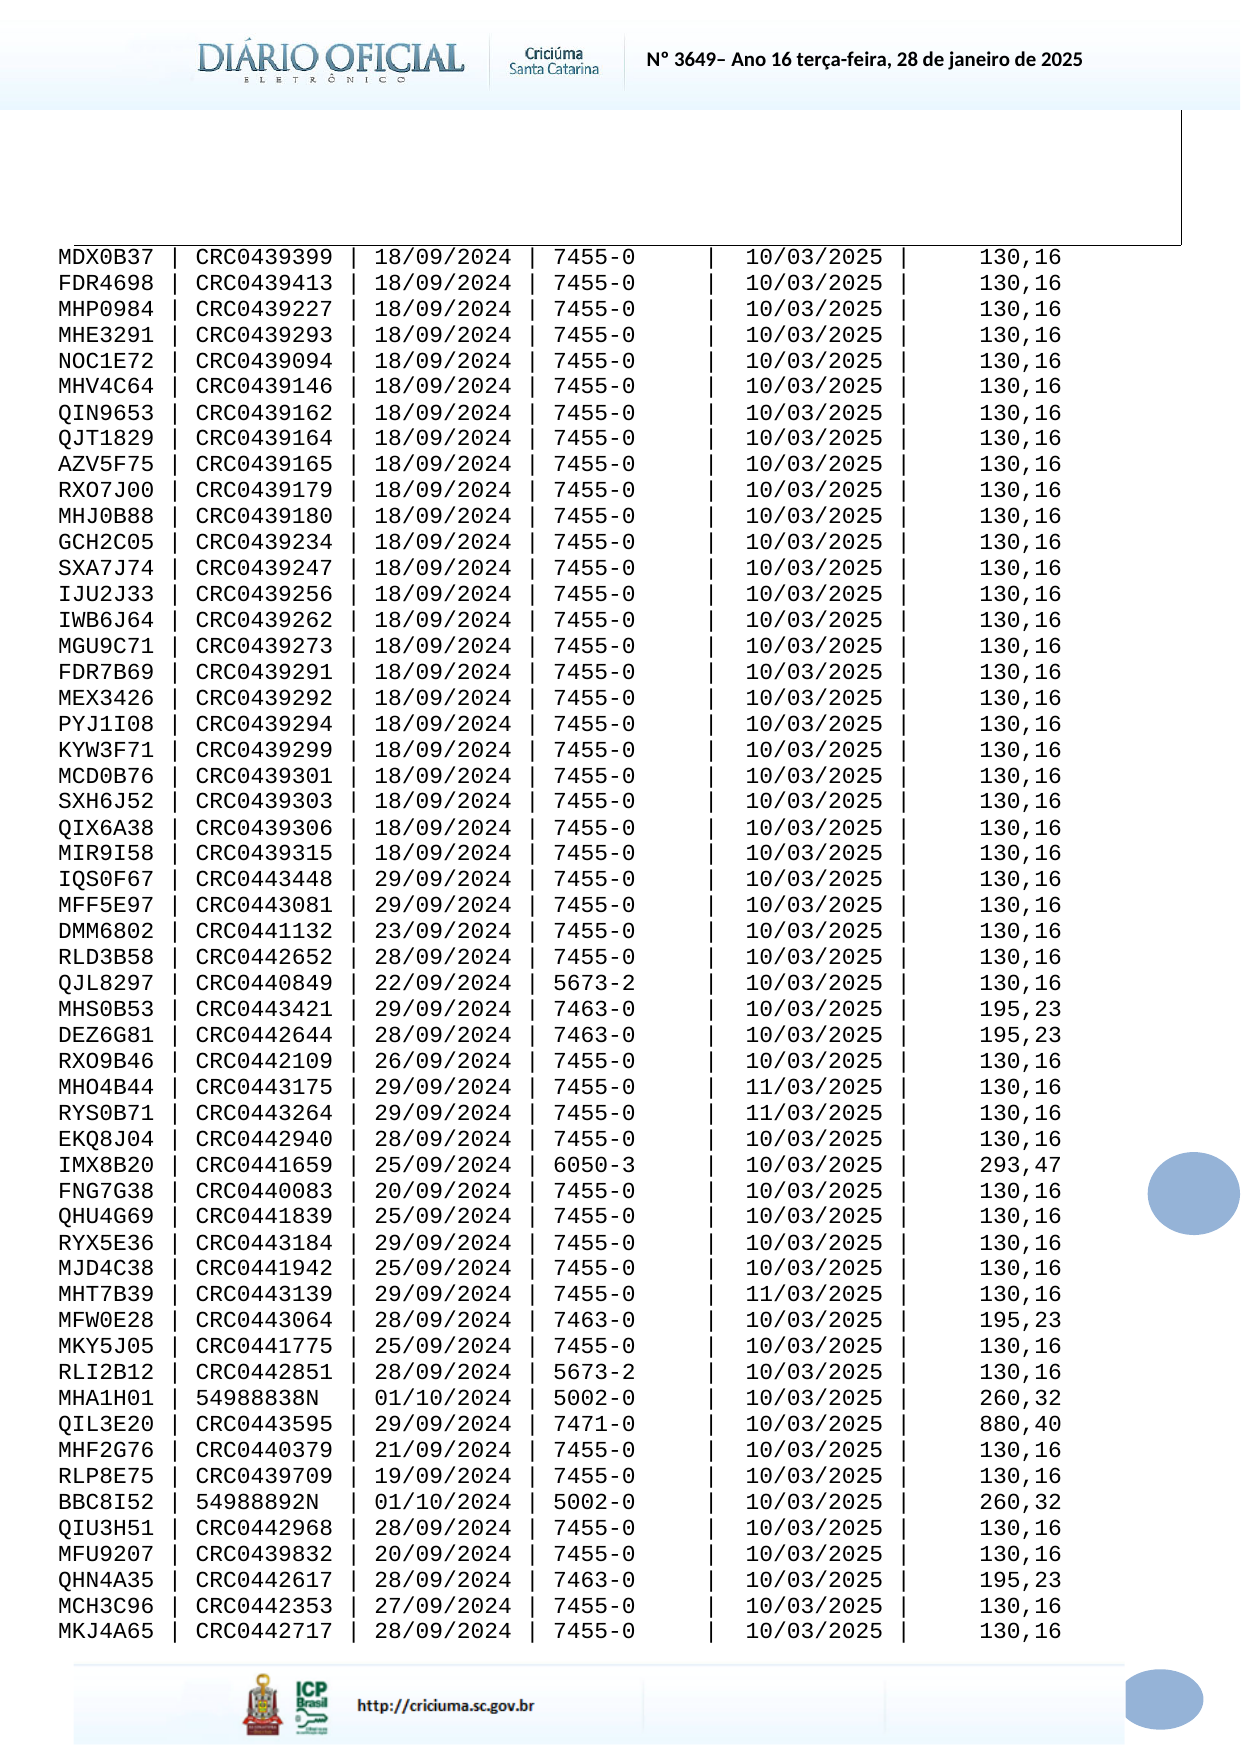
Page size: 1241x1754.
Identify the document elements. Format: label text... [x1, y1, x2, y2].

text RLP8E75 | CRC0439709 | 19/09/2024 | 7455-0 | 10/03/2025 | 130,16 [44, 1464, 1181, 1490]
text MCH3C96 | CRC0442353 | 27/09/2024 | 7455-0 | 10/03/2025 | 130,16 [44, 1594, 1181, 1620]
text MHA1H01 | 54988838N | 01/10/2024 | 5002-0 | 10/03/2025 | 260,32 [44, 1386, 1181, 1412]
text MFU9207 | CRC0439832 | 20/09/2024 | 7455-0 | 10/03/2025 | 130,16 [44, 1542, 1181, 1568]
text QJL8297 | CRC0440849 | 22/09/2024 | 5673-2 | 10/03/2025 | 130,16 [44, 971, 1181, 997]
text MJD4C38 | CRC0441942 | 25/09/2024 | 7455-0 | 10/03/2025 | 130,16 [44, 1257, 1181, 1283]
text SXA7J74 | CRC0439247 | 18/09/2024 | 7455-0 | 10/03/2025 | 130,16 [44, 556, 1181, 582]
text QIN9653 | CRC0439162 | 18/09/2024 | 7455-0 | 10/03/2025 | 130,16 [44, 401, 1181, 427]
text RYX5E36 | CRC0443184 | 29/09/2024 | 7455-0 | 10/03/2025 | 130,16 [44, 1231, 1181, 1257]
text GCH2C05 | CRC0439234 | 18/09/2024 | 7455-0 | 10/03/2025 | 130,16 [44, 531, 1181, 556]
text MEX3426 | CRC0439292 | 18/09/2024 | 7455-0 | 10/03/2025 | 130,16 [44, 686, 1181, 712]
text MKY5J05 | CRC0441775 | 25/09/2024 | 7455-0 | 10/03/2025 | 130,16 [44, 1334, 1181, 1361]
text MHV4C64 | CRC0439146 | 18/09/2024 | 7455-0 | 10/03/2025 | 130,16 [44, 375, 1181, 401]
text IWB6J64 | CRC0439262 | 18/09/2024 | 7455-0 | 10/03/2025 | 130,16 [44, 608, 1181, 634]
text QIU3H51 | CRC0442968 | 28/09/2024 | 7455-0 | 10/03/2025 | 130,16 [44, 1516, 1181, 1542]
text DEZ6G81 | CRC0442644 | 28/09/2024 | 7463-0 | 10/03/2025 | 195,23 [44, 1023, 1181, 1049]
text AZV5F75 | CRC0439165 | 18/09/2024 | 7455-0 | 10/03/2025 | 130,16 [44, 453, 1181, 479]
text RLI2B12 | CRC0442851 | 28/09/2024 | 5673-2 | 10/03/2025 | 130,16 [44, 1361, 1181, 1386]
text IQS0F67 | CRC0443448 | 29/09/2024 | 7455-0 | 10/03/2025 | 130,16 [44, 868, 1181, 894]
text FDR4698 | CRC0439413 | 18/09/2024 | 7455-0 | 10/03/2025 | 130,16 [44, 271, 1181, 297]
text MGU9C71 | CRC0439273 | 18/09/2024 | 7455-0 | 10/03/2025 | 130,16 [44, 634, 1181, 660]
text DMM6802 | CRC0441132 | 23/09/2024 | 7455-0 | 10/03/2025 | 130,16 [44, 919, 1181, 946]
text RXO9B46 | CRC0442109 | 26/09/2024 | 7455-0 | 10/03/2025 | 130,16 [44, 1049, 1181, 1075]
text MHS0B53 | CRC0443421 | 29/09/2024 | 7463-0 | 10/03/2025 | 195,23 [44, 997, 1181, 1023]
text MHF2G76 | CRC0440379 | 21/09/2024 | 7455-0 | 10/03/2025 | 130,16 [44, 1438, 1181, 1464]
text EKQ8J04 | CRC0442940 | 28/09/2024 | 7455-0 | 10/03/2025 | 130,16 [44, 1127, 1181, 1153]
text MFW0E28 | CRC0443064 | 28/09/2024 | 7463-0 | 10/03/2025 | 195,23 [44, 1309, 1181, 1334]
text MHE3291 | CRC0439293 | 18/09/2024 | 7455-0 | 10/03/2025 | 130,16 [44, 323, 1181, 349]
text RYS0B71 | CRC0443264 | 29/09/2024 | 7455-0 | 11/03/2025 | 130,16 [44, 1101, 1181, 1127]
text FNG7G38 | CRC0440083 | 20/09/2024 | 7455-0 | 10/03/2025 | 130,16 [44, 1179, 1150, 1205]
text MHO4B44 | CRC0443175 | 29/09/2024 | 7455-0 | 11/03/2025 | 130,16 [44, 1075, 1181, 1101]
text QIX6A38 | CRC0439306 | 18/09/2024 | 7455-0 | 10/03/2025 | 130,16 [44, 816, 1181, 842]
text QJT1829 | CRC0439164 | 18/09/2024 | 7455-0 | 10/03/2025 | 130,16 [44, 427, 1181, 453]
text KYW3F71 | CRC0439299 | 18/09/2024 | 7455-0 | 10/03/2025 | 130,16 [44, 738, 1181, 764]
text MHJ0B88 | CRC0439180 | 18/09/2024 | 7455-0 | 10/03/2025 | 130,16 [44, 504, 1181, 531]
text MKJ4A65 | CRC0442717 | 28/09/2024 | 7455-0 | 10/03/2025 | 130,16 [44, 1620, 1181, 1646]
text MCD0B76 | CRC0439301 | 18/09/2024 | 7455-0 | 10/03/2025 | 130,16 [44, 764, 1181, 790]
text MHT7B39 | CRC0443139 | 29/09/2024 | 7455-0 | 11/03/2025 | 130,16 [44, 1283, 1181, 1309]
text QHN4A35 | CRC0442617 | 28/09/2024 | 7463-0 | 10/03/2025 | 195,23 [44, 1568, 1181, 1594]
text RLD3B58 | CRC0442652 | 28/09/2024 | 7455-0 | 10/03/2025 | 130,16 [44, 946, 1181, 971]
text MHP0984 | CRC0439227 | 18/09/2024 | 7455-0 | 10/03/2025 | 130,16 [44, 297, 1181, 323]
text PYJ1I08 | CRC0439294 | 18/09/2024 | 7455-0 | 10/03/2025 | 130,16 [44, 712, 1181, 738]
text FDR7B69 | CRC0439291 | 18/09/2024 | 7455-0 | 10/03/2025 | 130,16 [44, 660, 1181, 686]
text MDX0B37 | CRC0439399 | 18/09/2024 | 7455-0 | 10/03/2025 | 130,16 [44, 245, 1181, 271]
text MIR9I58 | CRC0439315 | 18/09/2024 | 7455-0 | 10/03/2025 | 130,16 [44, 842, 1181, 868]
text IMX8B20 | CRC0441659 | 25/09/2024 | 6050-3 | 10/03/2025 | 293,47 [44, 1153, 1180, 1179]
text SXH6J52 | CRC0439303 | 18/09/2024 | 7455-0 | 10/03/2025 | 130,16 [44, 790, 1181, 816]
text MFF5E97 | CRC0443081 | 29/09/2024 | 7455-0 | 10/03/2025 | 130,16 [44, 894, 1181, 919]
text IJU2J33 | CRC0439256 | 18/09/2024 | 7455-0 | 10/03/2025 | 130,16 [44, 582, 1181, 608]
text RXO7J00 | CRC0439179 | 18/09/2024 | 7455-0 | 10/03/2025 | 130,16 [44, 479, 1181, 504]
text QIL3E20 | CRC0443595 | 29/09/2024 | 7471-0 | 10/03/2025 | 880,40 [44, 1412, 1181, 1438]
text QHU4G69 | CRC0441839 | 25/09/2024 | 7455-0 | 10/03/2025 | 130,16 [44, 1205, 1171, 1231]
text BBC8I52 | 54988892N | 01/10/2024 | 5002-0 | 10/03/2025 | 260,32 [44, 1490, 1181, 1516]
text NOC1E72 | CRC0439094 | 18/09/2024 | 7455-0 | 10/03/2025 | 130,16 [44, 349, 1181, 375]
